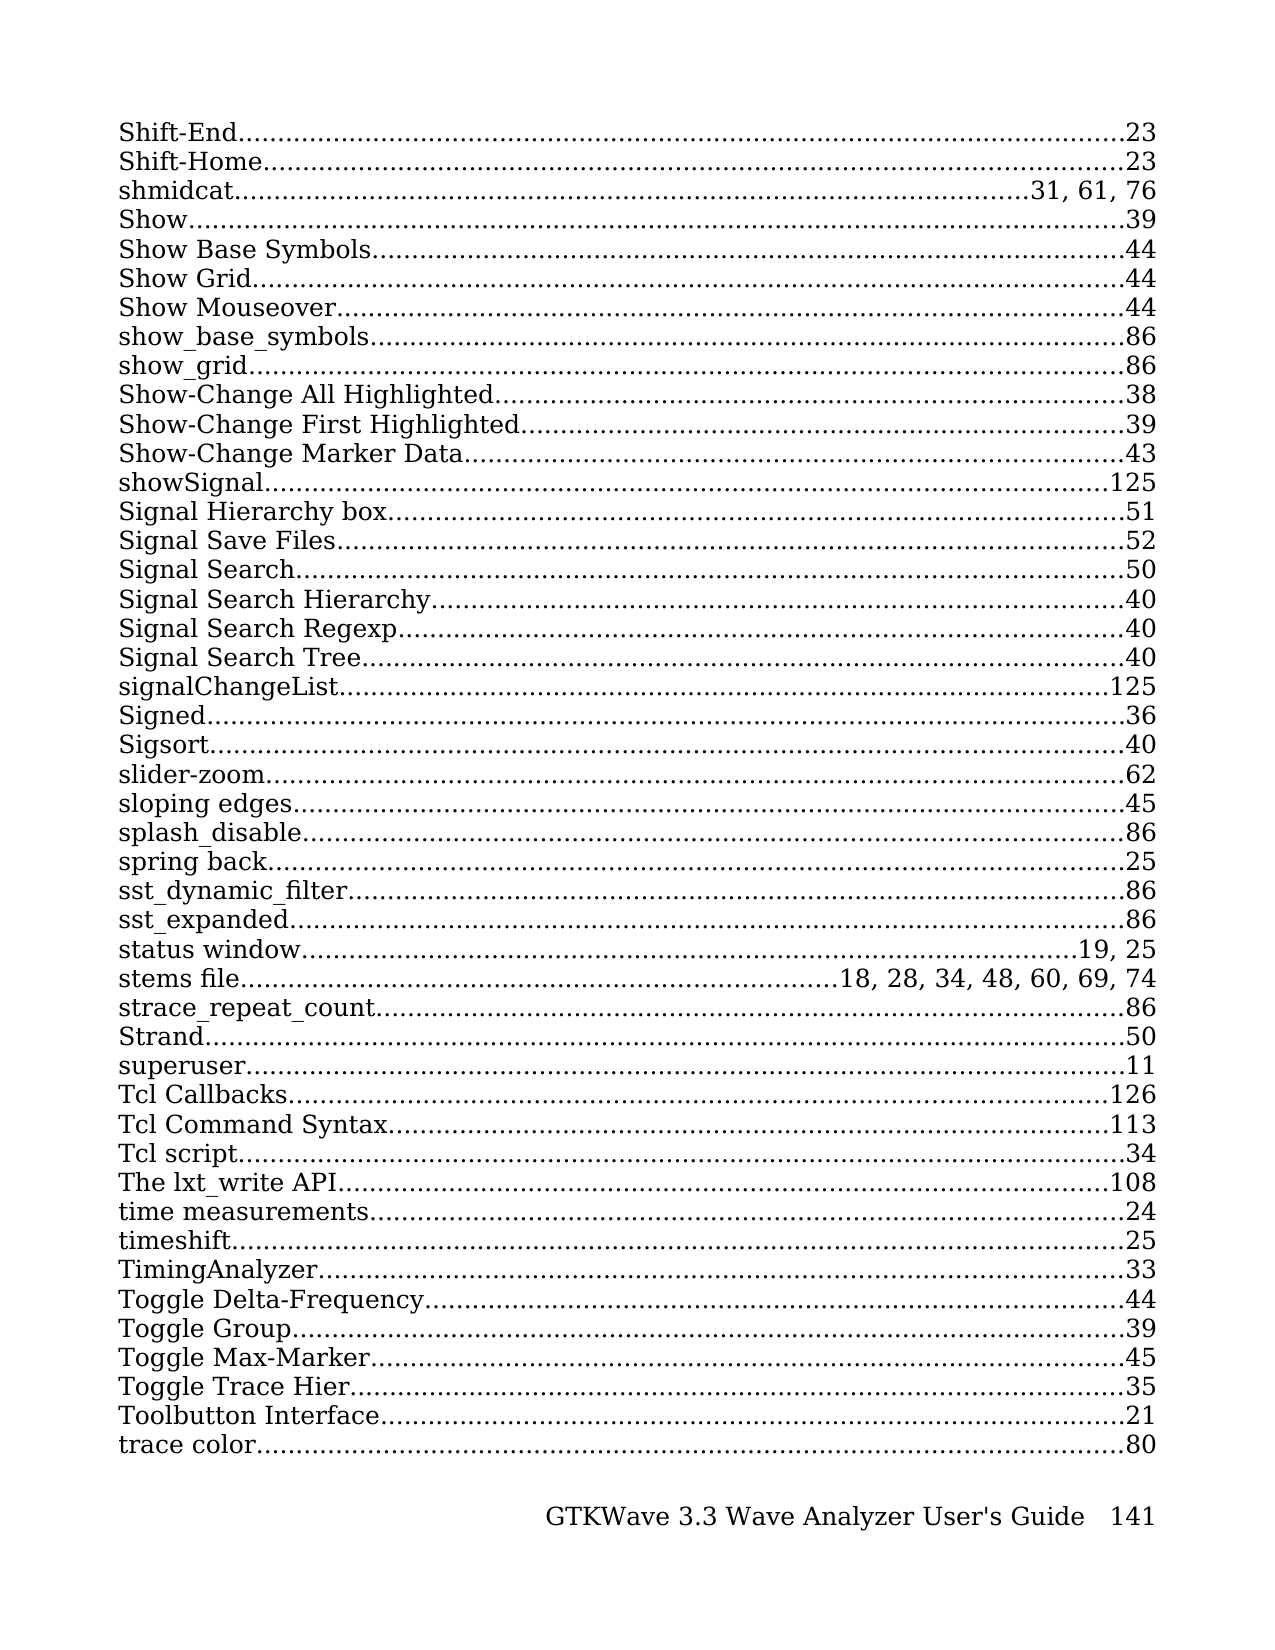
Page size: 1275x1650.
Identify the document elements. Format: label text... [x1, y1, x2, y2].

text Show-Change All Highlighted 38 [118, 381, 1157, 410]
text Show Base Symbols 44 [118, 235, 1157, 264]
text Show 39 [118, 206, 1157, 235]
text strace_repeat_count 86 [118, 993, 1157, 1022]
text Signed 36 [118, 701, 1157, 731]
text Strand 50 [118, 1022, 1157, 1051]
text Show Grid 44 [118, 264, 1157, 293]
text slider-zoom 62 [118, 760, 1157, 789]
text Shift-End 23 [118, 118, 1157, 147]
text Toggle Max-Marker 45 [118, 1343, 1157, 1372]
text Show Mouseover 44 [118, 293, 1157, 322]
text Show-Change Marker Data 43 [118, 439, 1157, 468]
text show_grid 86 [118, 351, 1157, 381]
text Toggle Delta-Frequency 44 [118, 1285, 1157, 1314]
text Signal Search Regexp 40 [118, 614, 1157, 643]
text status window 19, 25 [118, 935, 1157, 964]
text time measurements 24 [118, 1197, 1157, 1226]
text Signal Save Files 52 [118, 526, 1157, 556]
text Toggle Trace Hier 35 [118, 1372, 1157, 1401]
text splash_disable 86 [118, 818, 1157, 847]
text Toolbutton Interface 21 [118, 1401, 1157, 1431]
text show_base_symbols 86 [118, 322, 1157, 351]
text showSignal 125 [118, 468, 1157, 497]
text Sigsort 40 [118, 731, 1157, 760]
text Toggle Group 39 [118, 1314, 1157, 1343]
text Tcl script 34 [118, 1139, 1157, 1168]
text sst_expanded 86 [118, 906, 1157, 935]
text spring back 25 [118, 847, 1157, 876]
text Signal Search 50 [118, 556, 1157, 585]
text Tcl Callbacks 126 [118, 1081, 1157, 1110]
text The lxt_write API 108 [118, 1168, 1157, 1197]
text sloping edges 45 [118, 789, 1157, 818]
text signalChangeList 125 [118, 672, 1157, 701]
text Shift-Home 23 [118, 147, 1157, 176]
text Signal Hierarchy box 51 [118, 497, 1157, 526]
text sst_dynamic_filter 86 [118, 876, 1157, 906]
text shmidcat 31, 61, 76 [118, 176, 1157, 206]
text TimingAnalyzer 33 [118, 1256, 1157, 1285]
text trace color 80 [118, 1431, 1157, 1460]
text timeshift 25 [118, 1226, 1157, 1256]
text Show-Change First Highlighted 39 [118, 410, 1157, 439]
text Signal Search Hierarchy 40 [118, 585, 1157, 614]
text stems file 18, 28, 34, 48, 60, 69, 74 [118, 964, 1157, 993]
text Signal Search Tree 40 [118, 643, 1157, 672]
text superuser 11 [118, 1051, 1157, 1081]
text Tcl Command Syntax 113 [118, 1110, 1157, 1139]
